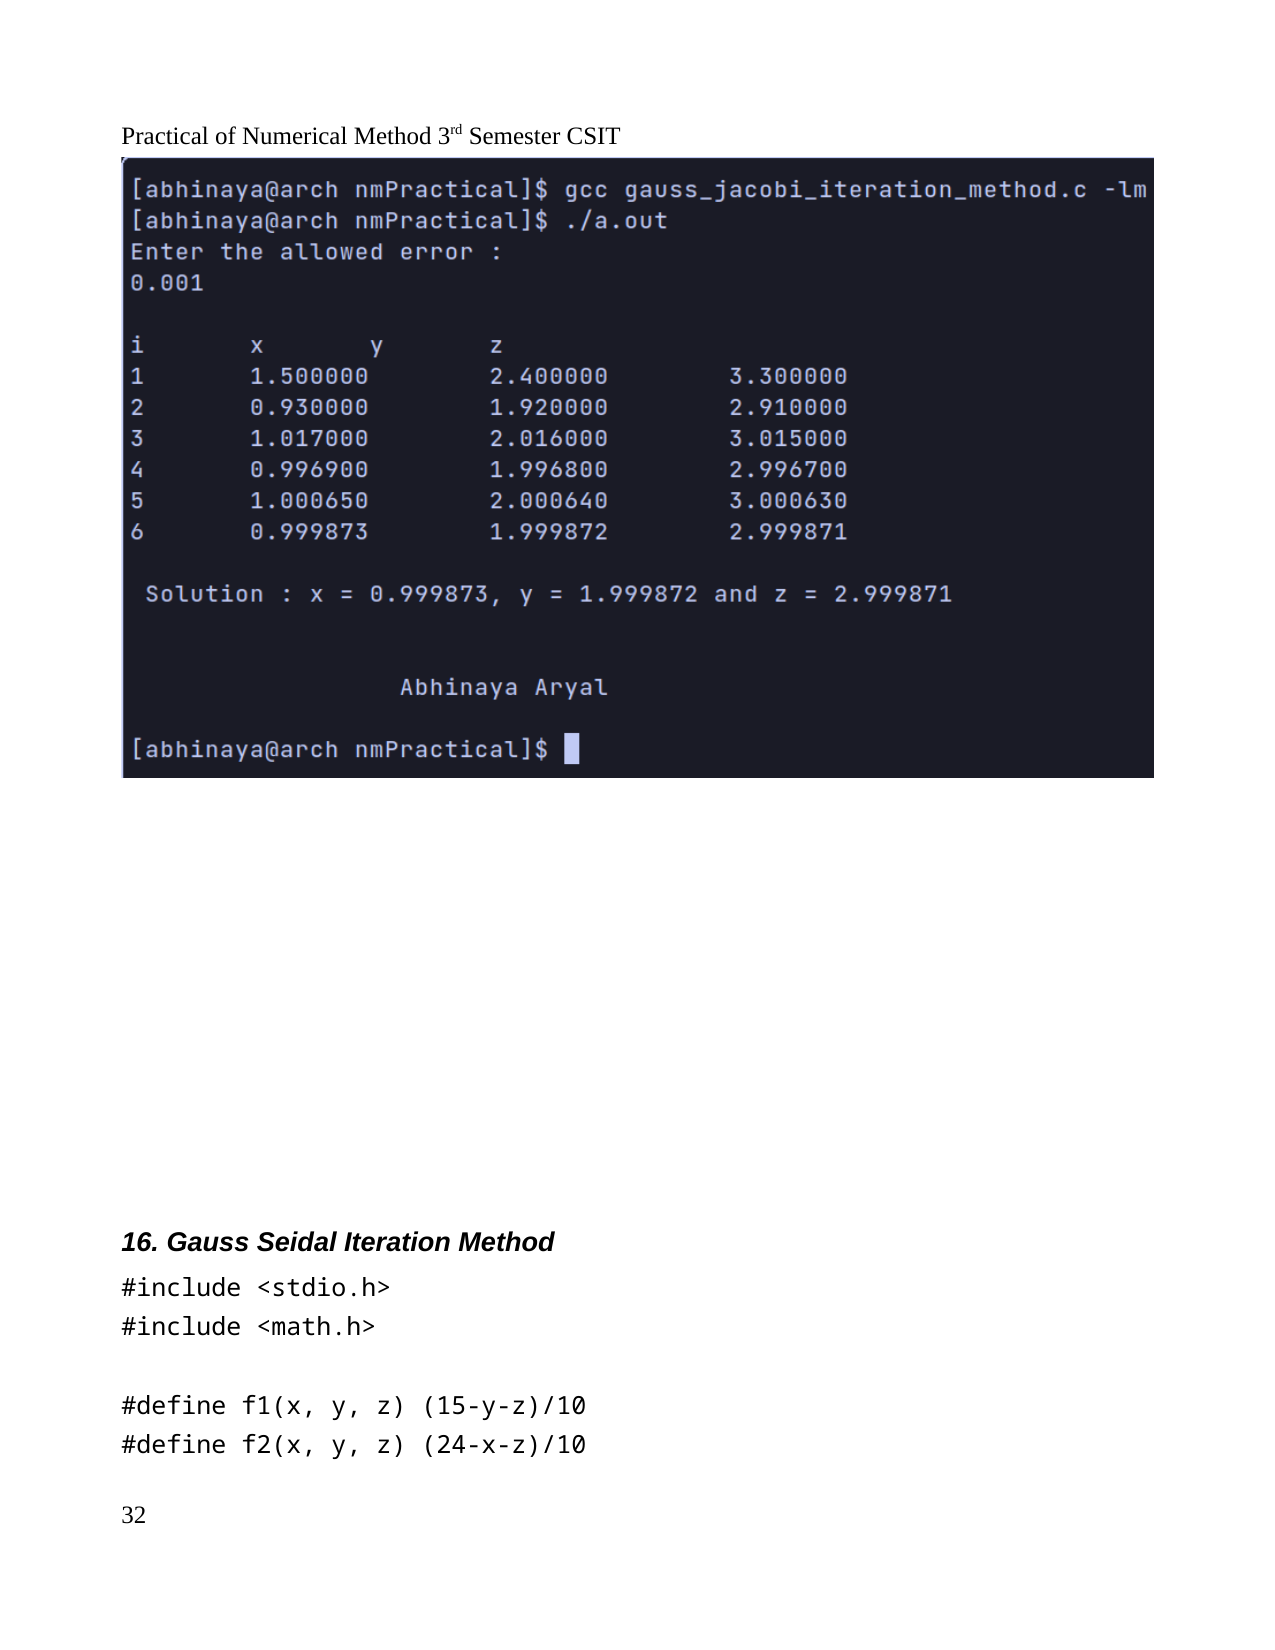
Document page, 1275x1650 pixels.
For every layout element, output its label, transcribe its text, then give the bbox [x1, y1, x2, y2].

text #include <math.h> [121, 1309, 1154, 1343]
text #include <stdio.h> [121, 1270, 1154, 1304]
picture [121, 157, 1154, 778]
text #define f2(x, y, z) (24-x-z)/10 [121, 1426, 1154, 1461]
subtitle 16. Gauss Seidal Iteration Method [121, 1226, 1154, 1257]
text #define f1(x, y, z) (15-y-z)/10 [121, 1387, 1154, 1421]
